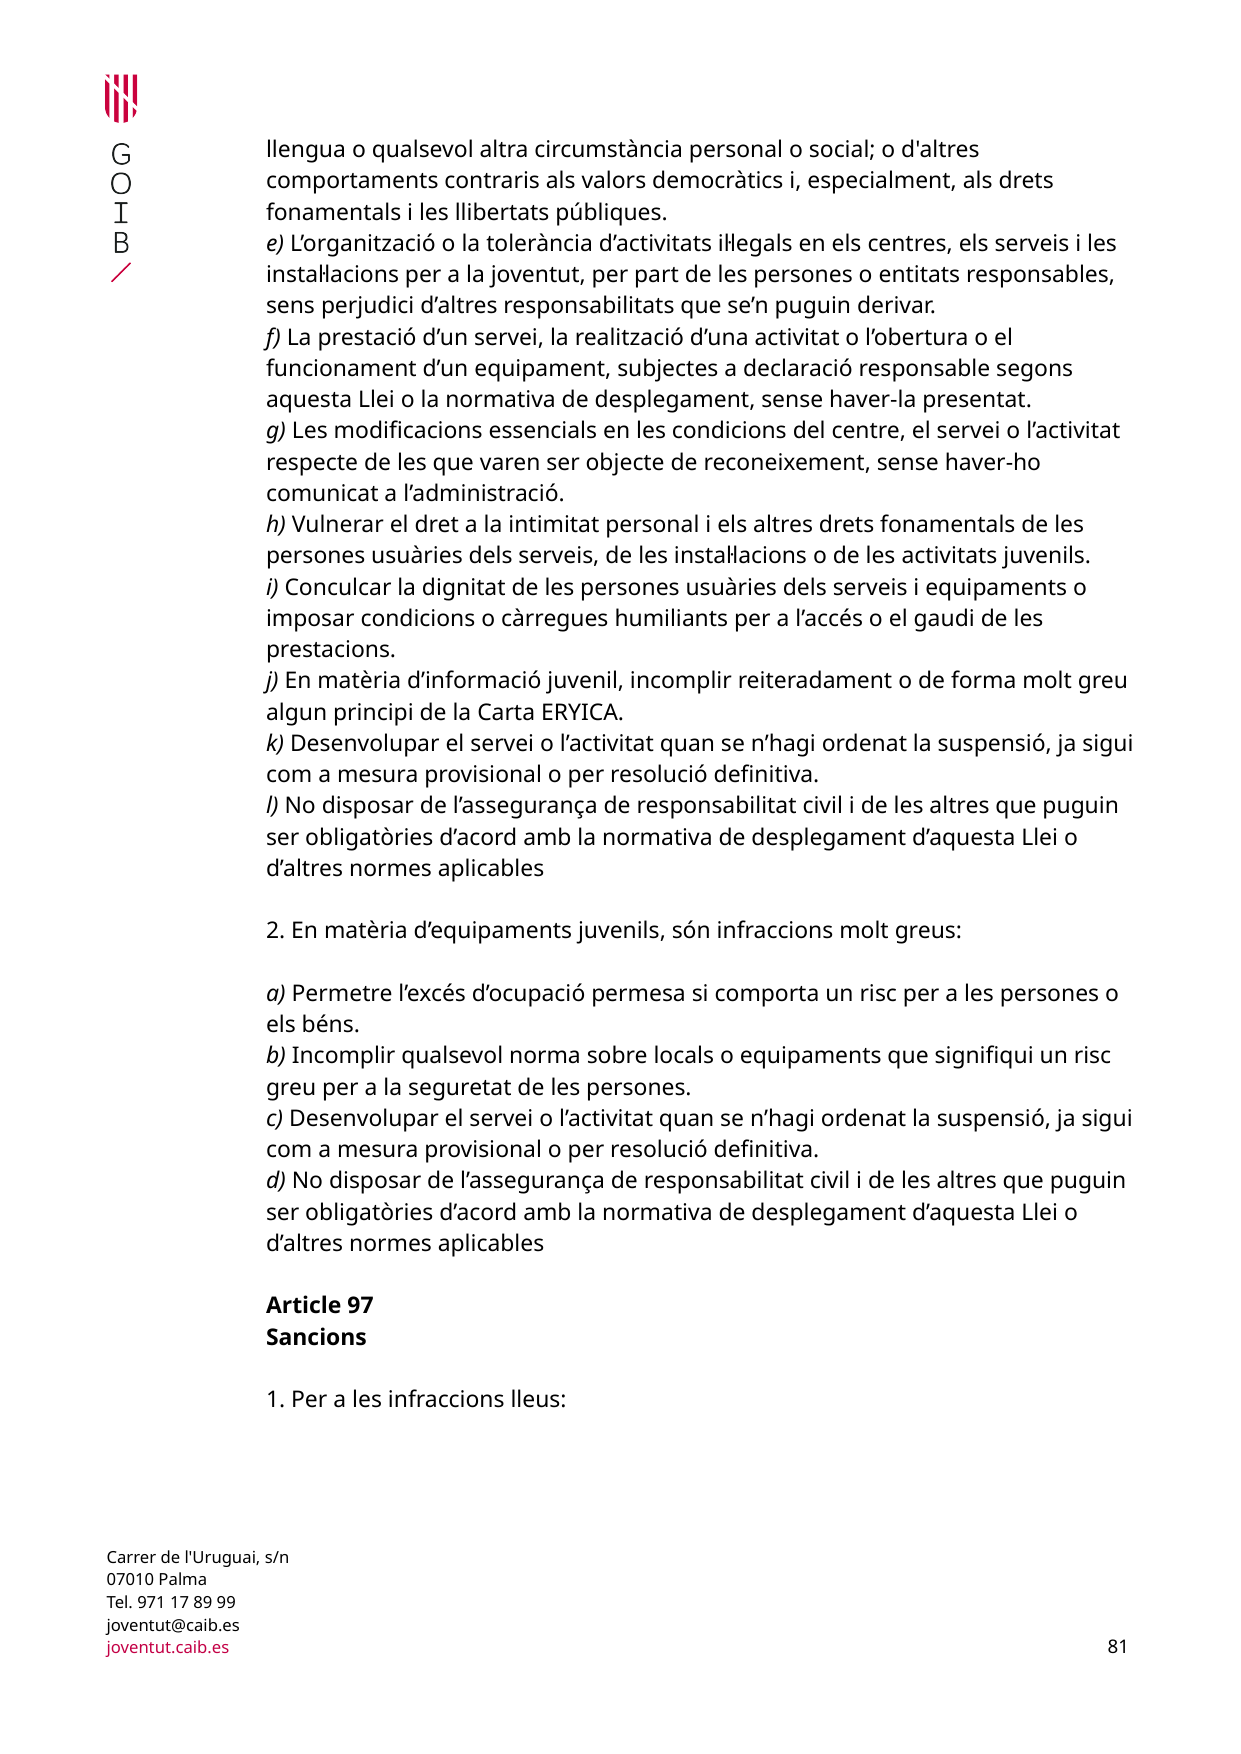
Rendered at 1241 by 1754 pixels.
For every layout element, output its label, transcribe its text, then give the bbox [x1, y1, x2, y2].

text Sancions [266, 1320, 1152, 1352]
text respecte de les que varen ser objecte de reconeixement, sense haver-ho comunicat a l’administració. [266, 445, 1152, 508]
text l) No disposar de l’assegurança de responsabilitat civil i de les altres que puguin ser obligatòries d’acord amb la normativa de desplegament d’aquesta Llei o d’altres normes aplicables [266, 789, 1152, 883]
text e) L’organització o la tolerància d’activitats il·legals en els centres, els serveis i les [266, 227, 1152, 258]
text j) En matèria d’informació juvenil, incomplir reiteradament o de forma molt greu algun principi de la Carta ERYICA. [266, 664, 1152, 727]
text h) Vulnerar el dret a la intimitat personal i els altres drets fonamentals de les [266, 508, 1152, 539]
text b) Incomplir qualsevol norma sobre locals o equipaments que signifiqui un risc greu per a la seguretat de les persones. [266, 1039, 1152, 1102]
text d) No disposar de l’assegurança de responsabilitat civil i de les altres que puguin ser obligatòries d’acord amb la normativa de desplegament d’aquesta Llei o d’altres normes aplicables [266, 1164, 1152, 1258]
text Article 97 [266, 1289, 1152, 1320]
text 1. Per a les infraccions lleus: [266, 1383, 1152, 1414]
picture [76, 51, 166, 313]
text c) Desenvolupar el servei o l’activitat quan se n’hagi ordenat la suspensió, ja sigui com a mesura provisional o per resolució definitiva. [266, 1102, 1152, 1164]
text f) La prestació d’un servei, la realització d’una activitat o l’obertura o el funcionament d’un equipament, subjectes a declaració responsable segons aquesta Llei o la normativa de desplegament, sense haver-la presentat. [266, 320, 1152, 414]
text k) Desenvolupar el servei o l’activitat quan se n’hagi ordenat la suspensió, ja sigui com a mesura provisional o per resolució definitiva. [266, 727, 1152, 789]
text persones usuàries dels serveis, de les instal·lacions o de les activitats juvenils. [266, 539, 1152, 570]
text a) Permetre l’excés d’ocupació permesa si comporta un risc per a les persones o els béns. [266, 977, 1152, 1039]
text g) Les modificacions essencials en les condicions del centre, el servei o l’activitat [266, 414, 1152, 445]
text i) Conculcar la dignitat de les persones usuàries dels serveis i equipaments o imposar condicions o càrregues humiliants per a l’accés o el gaudi de les prestacions. [266, 570, 1152, 664]
text instal·lacions per a la joventut, per part de les persones o entitats responsables, sens perjudici d’altres responsabilitats que se’n puguin derivar. [266, 258, 1152, 320]
text 2. En matèria d’equipaments juvenils, són infraccions molt greus: [266, 914, 1152, 945]
text llengua o qualsevol altra circumstància personal o social; o d'altres comportaments contraris als valors democràtics i, especialment, als drets fonamentals i les llibertats públiques. [266, 133, 1152, 227]
